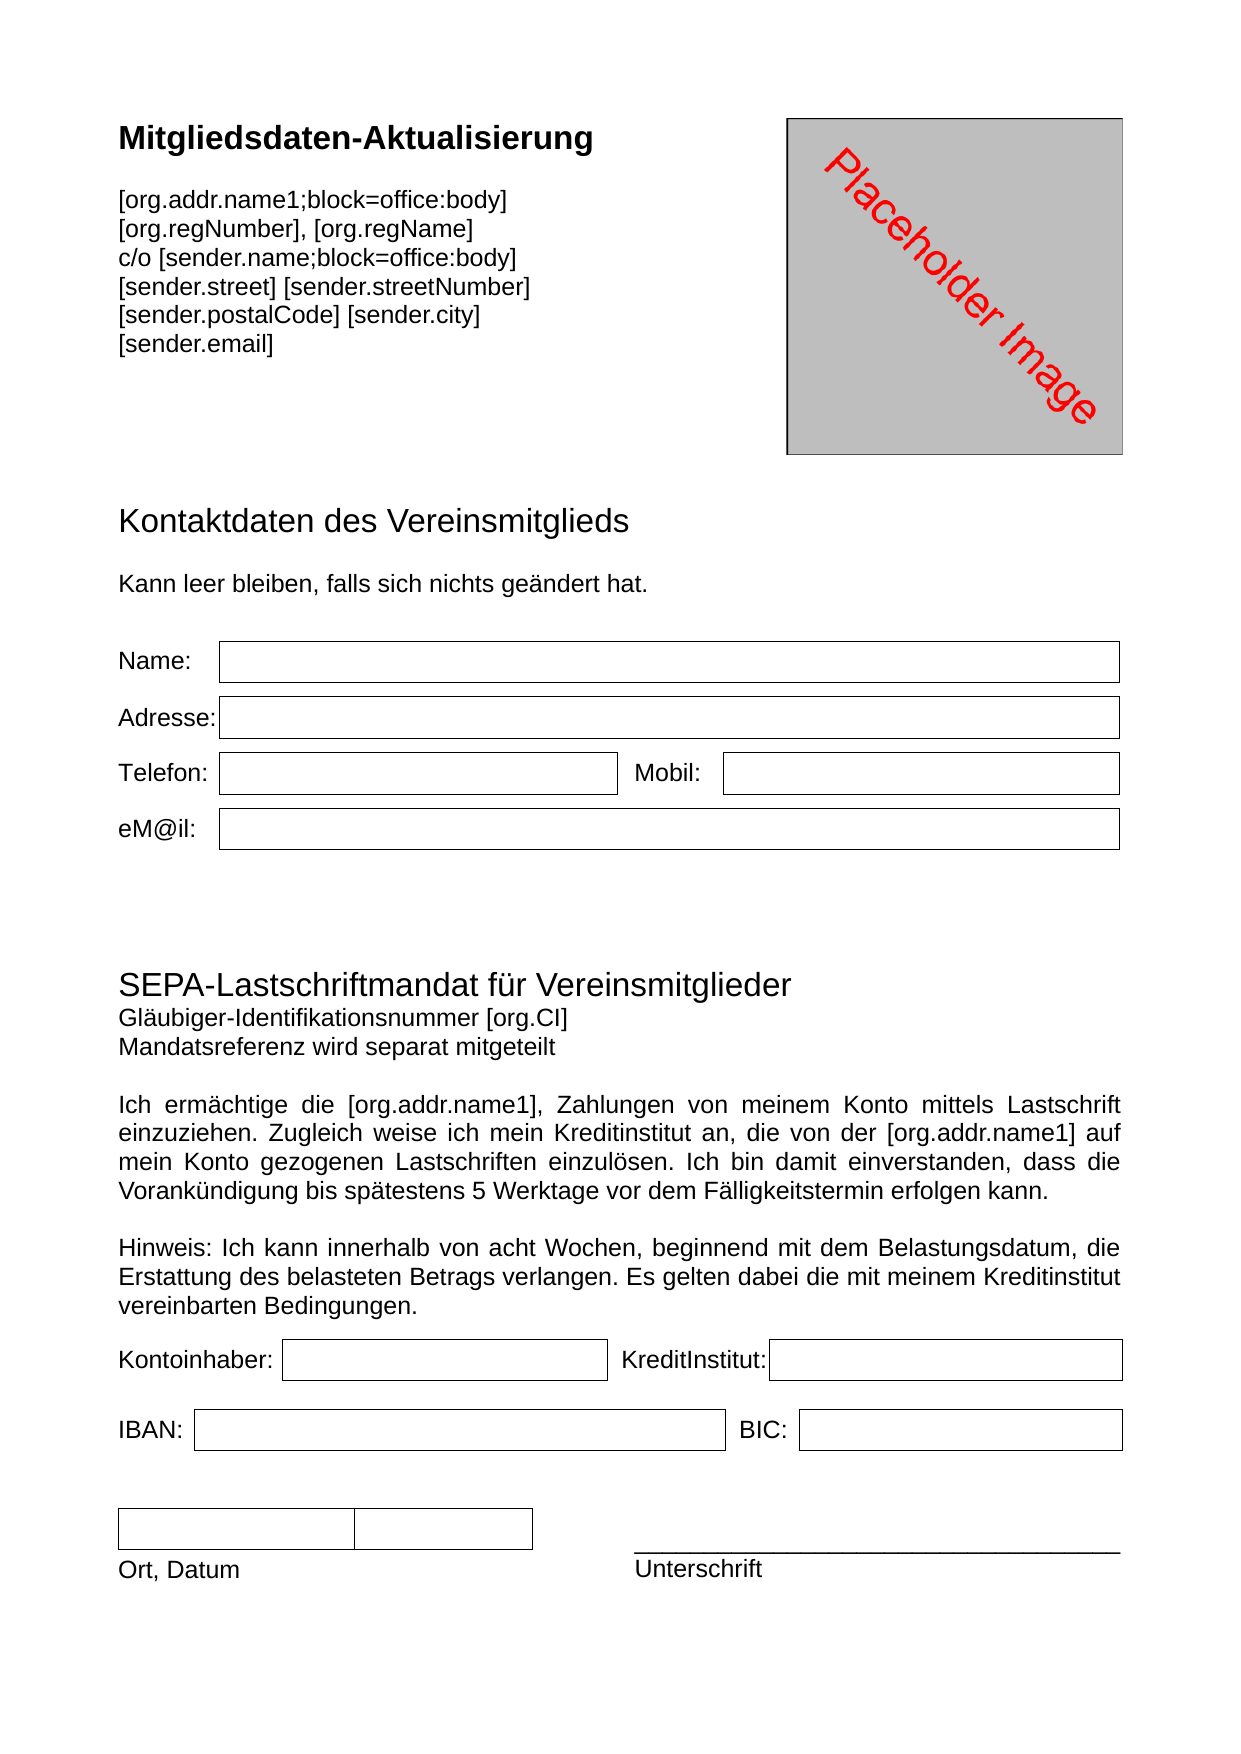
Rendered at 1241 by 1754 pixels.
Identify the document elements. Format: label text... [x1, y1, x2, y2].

text [sender.email] [118, 329, 786, 358]
text Mitgliedsdaten-Aktualisierung [118, 118, 786, 157]
text Kann leer bleiben, falls sich nichts geändert hat. [118, 569, 1122, 597]
text c/o [sender.name;block=office:body] [118, 243, 786, 272]
text Gläubiger-Identifikationsnummer [org.CI] [118, 1003, 1122, 1032]
picture [786, 118, 1123, 455]
text Kontaktdaten des Vereinsmitglieds [118, 502, 1122, 540]
text [sender.street] [sender.streetNumber] [118, 272, 786, 300]
text SEPA-Lastschriftmandat für Vereinsmitglieder [118, 965, 1122, 1003]
text [sender.postalCode] [sender.city] [118, 300, 786, 329]
text [org.addr.name1;block=office:body] [118, 185, 786, 214]
text Mandatsreferenz wird separat mitgeteilt [118, 1032, 1122, 1061]
text Ich ermächtige die [org.addr.name1], Zahlungen von meinem Konto mittels Lastschrift einzuziehen. Zugleich weise ich mein Kreditinstitut an, die von der [org.addr.name1] auf mein Konto gezogenen Lastschriften einzulösen. Ich bin damit einverstanden, dass die Vorankündigung bis spätestens 5 Werktage vor dem Fälligkeitstermin erfolgen kann. [118, 1089, 1122, 1204]
text Unterschrift [118, 1554, 1122, 1583]
text [org.regNumber], [org.regName] [118, 214, 786, 243]
text ___________________________________ [118, 1508, 1122, 1554]
text Hinweis: Ich kann innerhalb von acht Wochen, beginnend mit dem Belastungsdatum, die Erstattung des belasteten Betrags verlangen. Es gelten dabei die mit meinem Kreditinstitut vereinbarten Bedingungen. [118, 1233, 1122, 1319]
